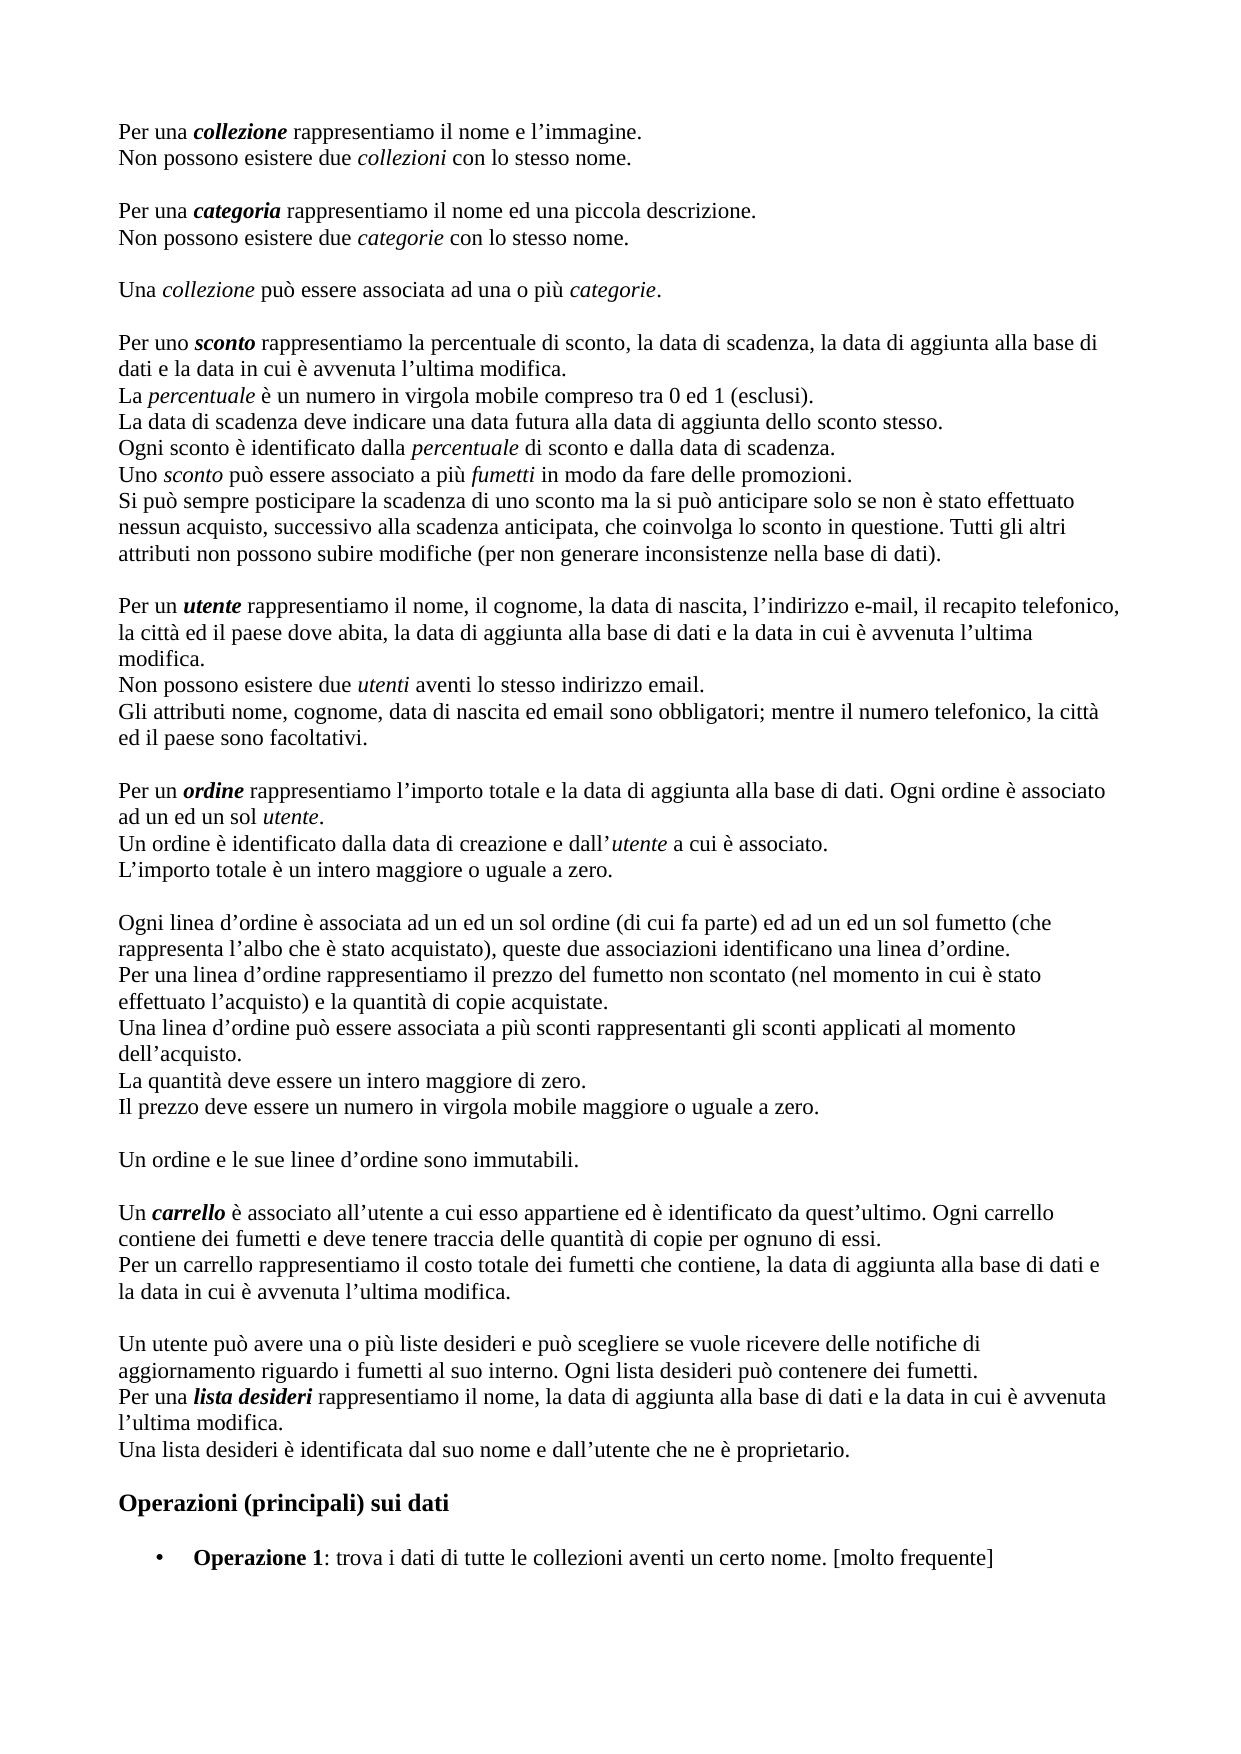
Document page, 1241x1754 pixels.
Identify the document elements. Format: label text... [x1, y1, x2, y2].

text Per un ordine rappresentiamo l’importo totale e la data di aggiunta alla base di dati. Ogni ordine è associato ad un ed un sol utente. [118, 777, 1122, 830]
text Una collezione può essere associata ad una o più categorie. [118, 276, 1122, 303]
text Una lista desideri è identificata dal suo nome e dall’utente che ne è proprietario. [118, 1436, 1122, 1462]
text Per una linea d’ordine rappresentiamo il prezzo del fumetto non scontato (nel momento in cui è stato effettuato l’acquisto) e la quantità di copie acquistate. [118, 961, 1122, 1014]
text Un carrello è associato all’utente a cui esso appartiene ed è identificato da quest’ultimo. Ogni carrello contiene dei fumetti e deve tenere traccia delle quantità di copie per ognuno di essi. [118, 1199, 1122, 1251]
text Un ordine e le sue linee d’ordine sono immutabili. [118, 1146, 1122, 1172]
list Operazione 1: trova i dati di tutte le collezioni aventi un certo nome. [molto frequente] [156, 1544, 1122, 1570]
text La data di scadenza deve indicare una data futura alla data di aggiunta dello sconto stesso. [118, 408, 1122, 434]
text Il prezzo deve essere un numero in virgola mobile maggiore o uguale a zero. [118, 1093, 1122, 1119]
text Non possono esistere due utenti aventi lo stesso indirizzo email. [118, 672, 1122, 698]
text Una linea d’ordine può essere associata a più sconti rappresentanti gli sconti applicati al momento dell’acquisto. [118, 1014, 1122, 1067]
text Per un carrello rappresentiamo il costo totale dei fumetti che contiene, la data di aggiunta alla base di dati e la data in cui è avvenuta l’ultima modifica. [118, 1251, 1122, 1304]
text Non possono esistere due collezioni con lo stesso nome. [118, 144, 1122, 171]
text Ogni linea d’ordine è associata ad un ed un sol ordine (di cui fa parte) ed ad un ed un sol fumetto (che rappresenta l’albo che è stato acquistato), queste due associazioni identificano una linea d’ordine. [118, 909, 1122, 961]
text Ogni sconto è identificato dalla percentuale di sconto e dalla data di scadenza. [118, 434, 1122, 461]
text Per un utente rappresentiamo il nome, il cognome, la data di nascita, l’indirizzo e-mail, il recapito telefonico, la città ed il paese dove abita, la data di aggiunta alla base di dati e la data in cui è avvenuta l’ultima modifica. [118, 592, 1122, 672]
text Un utente può avere una o più liste desideri e può scegliere se vuole ricevere delle notifiche di aggiornamento riguardo i fumetti al suo interno. Ogni lista desideri può contenere dei fumetti. [118, 1330, 1122, 1383]
text Operazioni (principali) sui dati [118, 1488, 1122, 1517]
text Per una collezione rappresentiamo il nome e l’immagine. [118, 118, 1122, 144]
text L’importo totale è un intero maggiore o uguale a zero. [118, 856, 1122, 882]
text Gli attributi nome, cognome, data di nascita ed email sono obbligatori; mentre il numero telefonico, la città ed il paese sono facoltativi. [118, 698, 1122, 751]
text La percentuale è un numero in virgola mobile compreso tra 0 ed 1 (esclusi). [118, 382, 1122, 408]
text Uno sconto può essere associato a più fumetti in modo da fare delle promozioni. [118, 461, 1122, 487]
text Per una lista desideri rappresentiamo il nome, la data di aggiunta alla base di dati e la data in cui è avvenuta l’ultima modifica. [118, 1383, 1122, 1436]
text Per una categoria rappresentiamo il nome ed una piccola descrizione. [118, 197, 1122, 223]
text Per uno sconto rappresentiamo la percentuale di sconto, la data di scadenza, la data di aggiunta alla base di dati e la data in cui è avvenuta l’ultima modifica. [118, 329, 1122, 382]
text La quantità deve essere un intero maggiore di zero. [118, 1067, 1122, 1093]
text Si può sempre posticipare la scadenza di uno sconto ma la si può anticipare solo se non è stato effettuato nessun acquisto, successivo alla scadenza anticipata, che coinvolga lo sconto in questione. Tutti gli altri attributi non possono subire modifiche (per non generare inconsistenze nella base di dati). [118, 487, 1122, 566]
text Un ordine è identificato dalla data di creazione e dall’utente a cui è associato. [118, 830, 1122, 856]
text Non possono esistere due categorie con lo stesso nome. [118, 223, 1122, 250]
